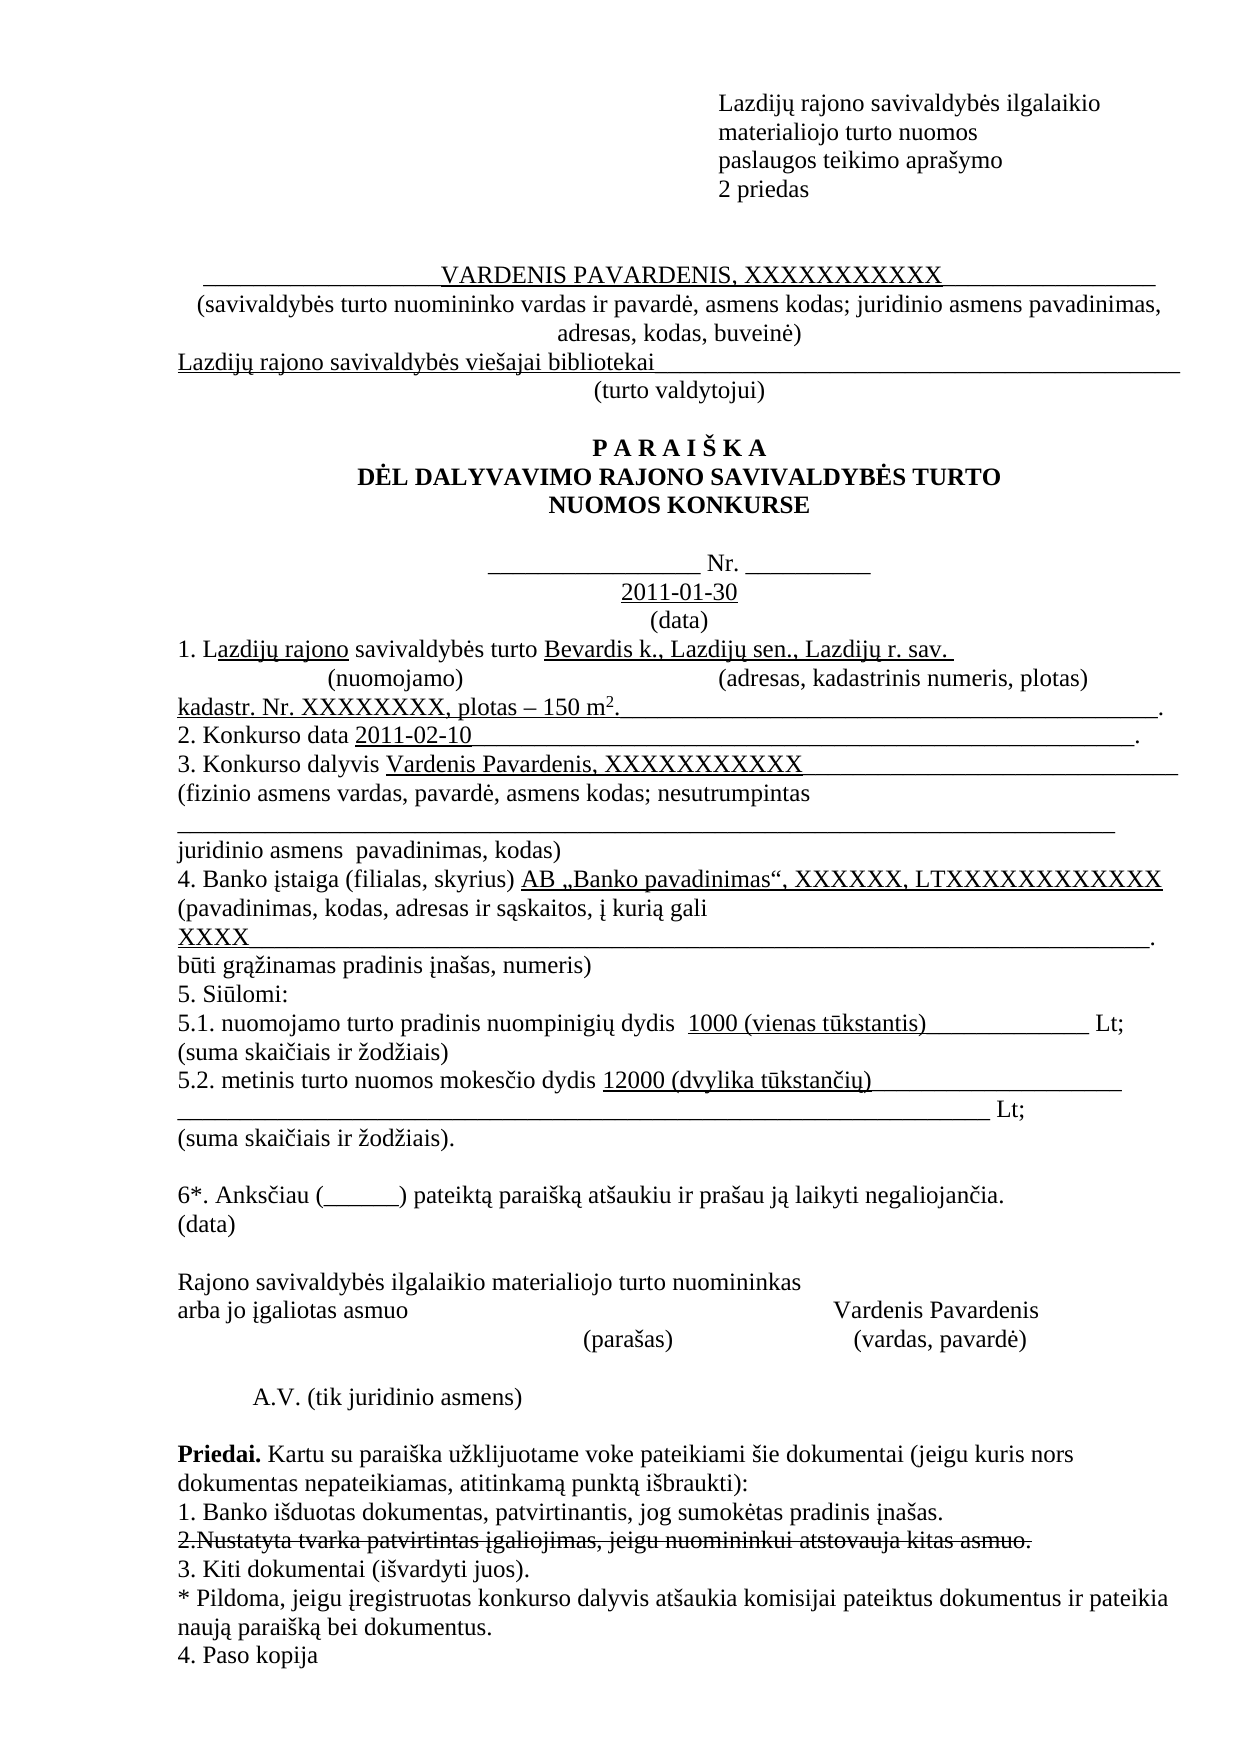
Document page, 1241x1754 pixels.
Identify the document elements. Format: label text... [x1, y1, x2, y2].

text (savivaldybės turto nuomininko vardas ir pavardė, asmens kodas; juridinio asmens pavadinimas, adresas, kodas, buveinė) [177, 289, 1181, 347]
text juridinio asmens pavadinimas, kodas) [177, 835, 1181, 864]
text (parašas) (vardas, pavardė) [448, 1324, 1181, 1353]
text 5.2. metinis turto nuomos mokesčio dydis 12000 (dvylika tūkstančių)____________________ [177, 1065, 1181, 1094]
text p a r a I š k a [177, 433, 1181, 462]
text paslaugos teikimo aprašymo [718, 145, 1181, 174]
text kadastr. Nr. XXXXXXXX, plotas – 150 m2.___________________________________________. [177, 692, 1181, 720]
text _________________ Nr. __________ [177, 548, 1181, 577]
text ___________________________________________________________________________ [177, 807, 1181, 835]
text _________________________________________________________________ Lt; [177, 1094, 1181, 1123]
text nuomos konkurse [177, 490, 1181, 519]
text (pavadinimas, kodas, adresas ir sąskaitos, į kurią gali [177, 893, 1181, 922]
text 2. Konkurso data 2011-02-10_____________________________________________________. [177, 720, 1181, 749]
text (turto valdytojui) [177, 375, 1181, 404]
text 4. Banko įstaiga (filialas, skyrius) AB „Banko pavadinimas“, XXXXXX, LTXXXXXXXXXXXX [177, 864, 1181, 893]
text 3. Kiti dokumentai (išvardyti juos). [177, 1554, 1181, 1583]
text Priedai. Kartu su paraiška užklijuotame voke pateikiami šie dokumentai (jeigu kuris nors dokumentas nepateikiamas, atitinkamą punktą išbraukti): [177, 1439, 1181, 1497]
text (suma skaičiais ir žodžiais). [177, 1123, 1181, 1152]
text (data) [177, 605, 1181, 634]
text XXXX________________________________________________________________________. [177, 922, 1181, 950]
text 1. Banko išduotas dokumentas, patvirtinantis, jog sumokėtas pradinis įnašas. [177, 1497, 1181, 1525]
text 1. Lazdijų rajono savivaldybės turto Bevardis k., Lazdijų sen., Lazdijų r. sav. [177, 634, 1181, 663]
text 4. Paso kopija [177, 1640, 1181, 1669]
text Dėl dalyvavimo RAJONO savivaldybės turto [177, 462, 1181, 490]
text arba jo įgaliotas asmuo Vardenis Pavardenis [177, 1295, 1181, 1324]
text A.V. (tik juridinio asmens) [177, 1382, 1181, 1410]
text Lazdijų rajono savivaldybės ilgalaikio materialiojo turto nuomos [718, 88, 1181, 145]
text 2.Nustatyta tvarka patvirtintas įgaliojimas, jeigu nuomininkui atstovauja kitas asmuo. [177, 1525, 1181, 1554]
text 2011-01-30 [177, 577, 1181, 605]
text 5.1. nuomojamo turto pradinis nuompinigių dydis 1000 (vienas tūkstantis)_____________ Lt; [177, 1008, 1181, 1037]
text 2 priedas [718, 174, 1181, 203]
text (fizinio asmens vardas, pavardė, asmens kodas; nesutrumpintas [177, 778, 1181, 807]
text būti grąžinamas pradinis įnašas, numeris) [177, 950, 1181, 979]
text 6*. Anksčiau (______) pateiktą paraišką atšaukiu ir prašau ją laikyti negaliojančia. [177, 1180, 1181, 1209]
text (nuomojamo) (adresas, kadastrinis numeris, plotas) [177, 663, 1181, 692]
text Rajono savivaldybės ilgalaikio materialiojo turto nuomininkas [177, 1267, 1181, 1295]
text 3. Konkurso dalyvis Vardenis Pavardenis, XXXXXXXXXXX______________________________ [177, 749, 1181, 778]
text ___________________VARDENIS PAVARDENIS, XXXXXXXXXXX_________________ [177, 260, 1181, 289]
text 5. Siūlomi: [177, 979, 1181, 1008]
text (data) [177, 1209, 1181, 1238]
text Lazdijų rajono savivaldybės viešajai bibliotekai__________________________________________ [177, 347, 1181, 375]
text * Pildoma, jeigu įregistruotas konkurso dalyvis atšaukia komisijai pateiktus dokumentus ir pateikia naują paraišką bei dokumentus. [177, 1583, 1181, 1640]
text (suma skaičiais ir žodžiais) [177, 1037, 1181, 1065]
